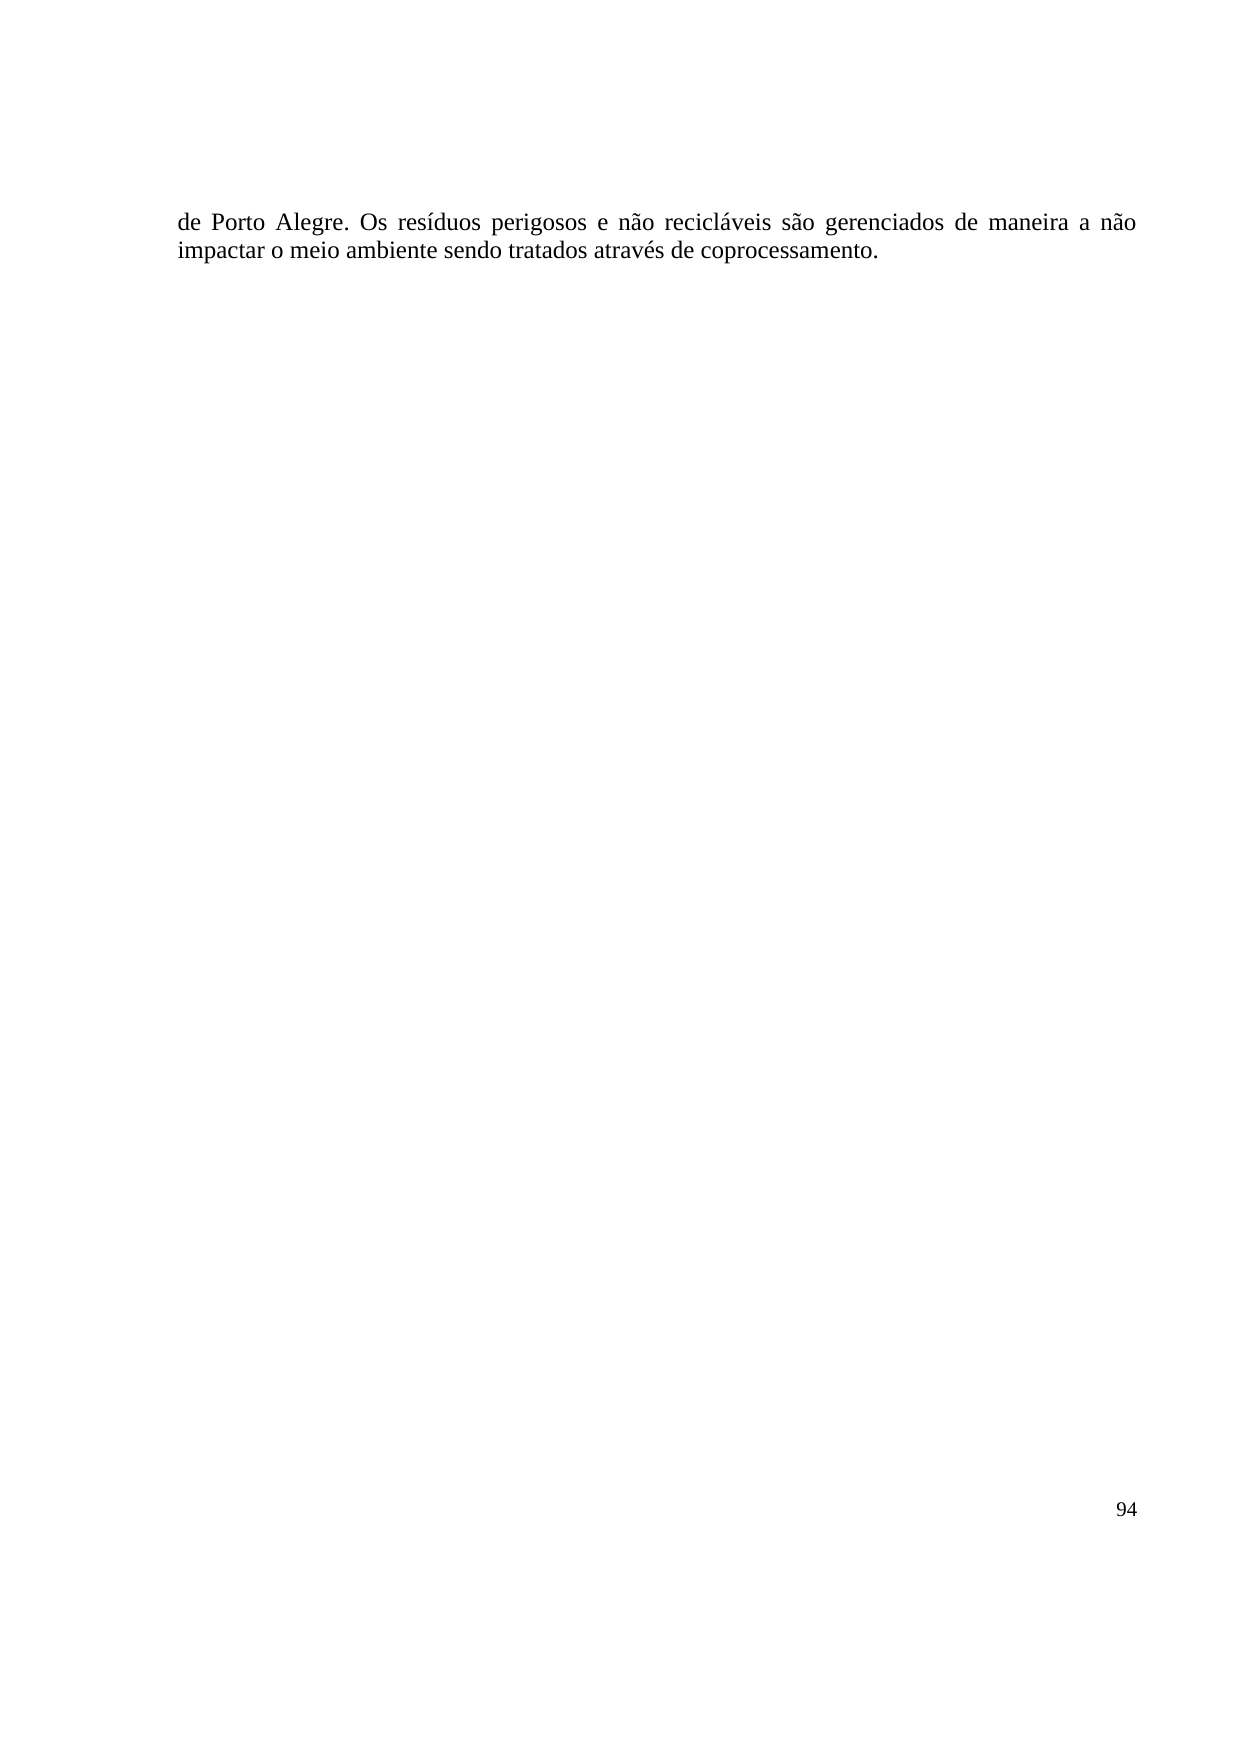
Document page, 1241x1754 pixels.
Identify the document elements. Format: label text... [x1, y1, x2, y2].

text de Porto Alegre. Os resíduos perigosos e não recicláveis são gerenciados de maneira a não impactar o meio ambiente sendo tratados através de coprocessamento. [177, 207, 1137, 264]
